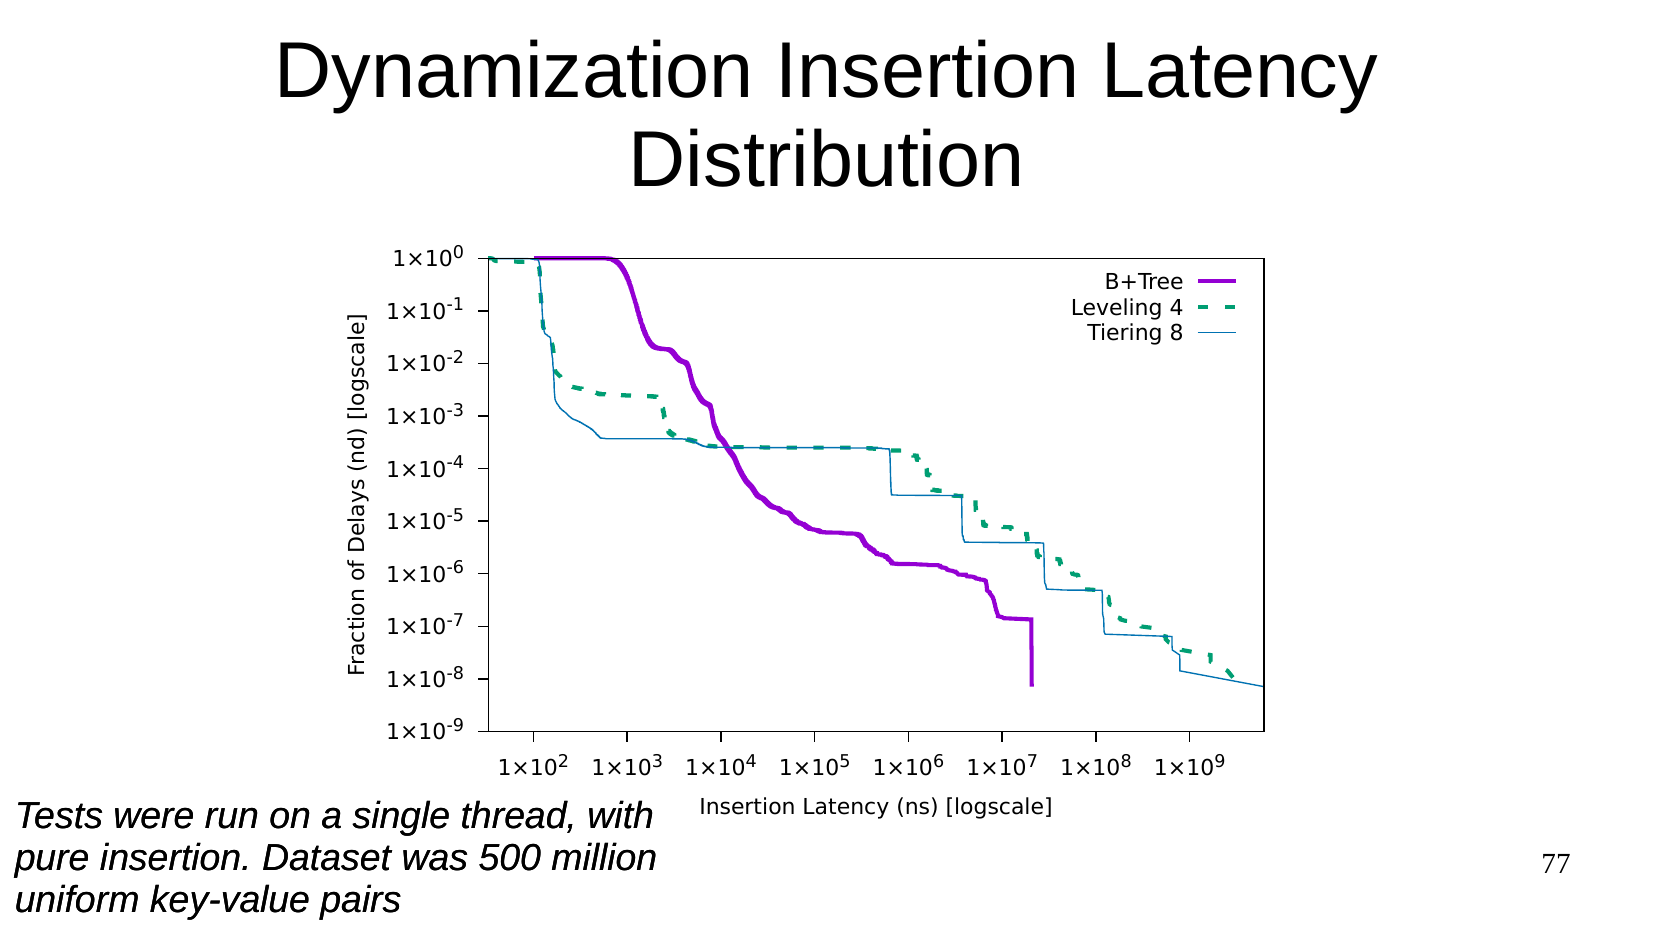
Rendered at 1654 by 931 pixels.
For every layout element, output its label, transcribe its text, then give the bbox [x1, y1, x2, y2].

picture [331, 231, 1322, 826]
title Dynamization Insertion Latency Distribution [82, 26, 1571, 204]
text_box Tests were run on a single thread, with pure insertion. Dataset was 500 million uniform key-value pairs [0, 787, 685, 929]
